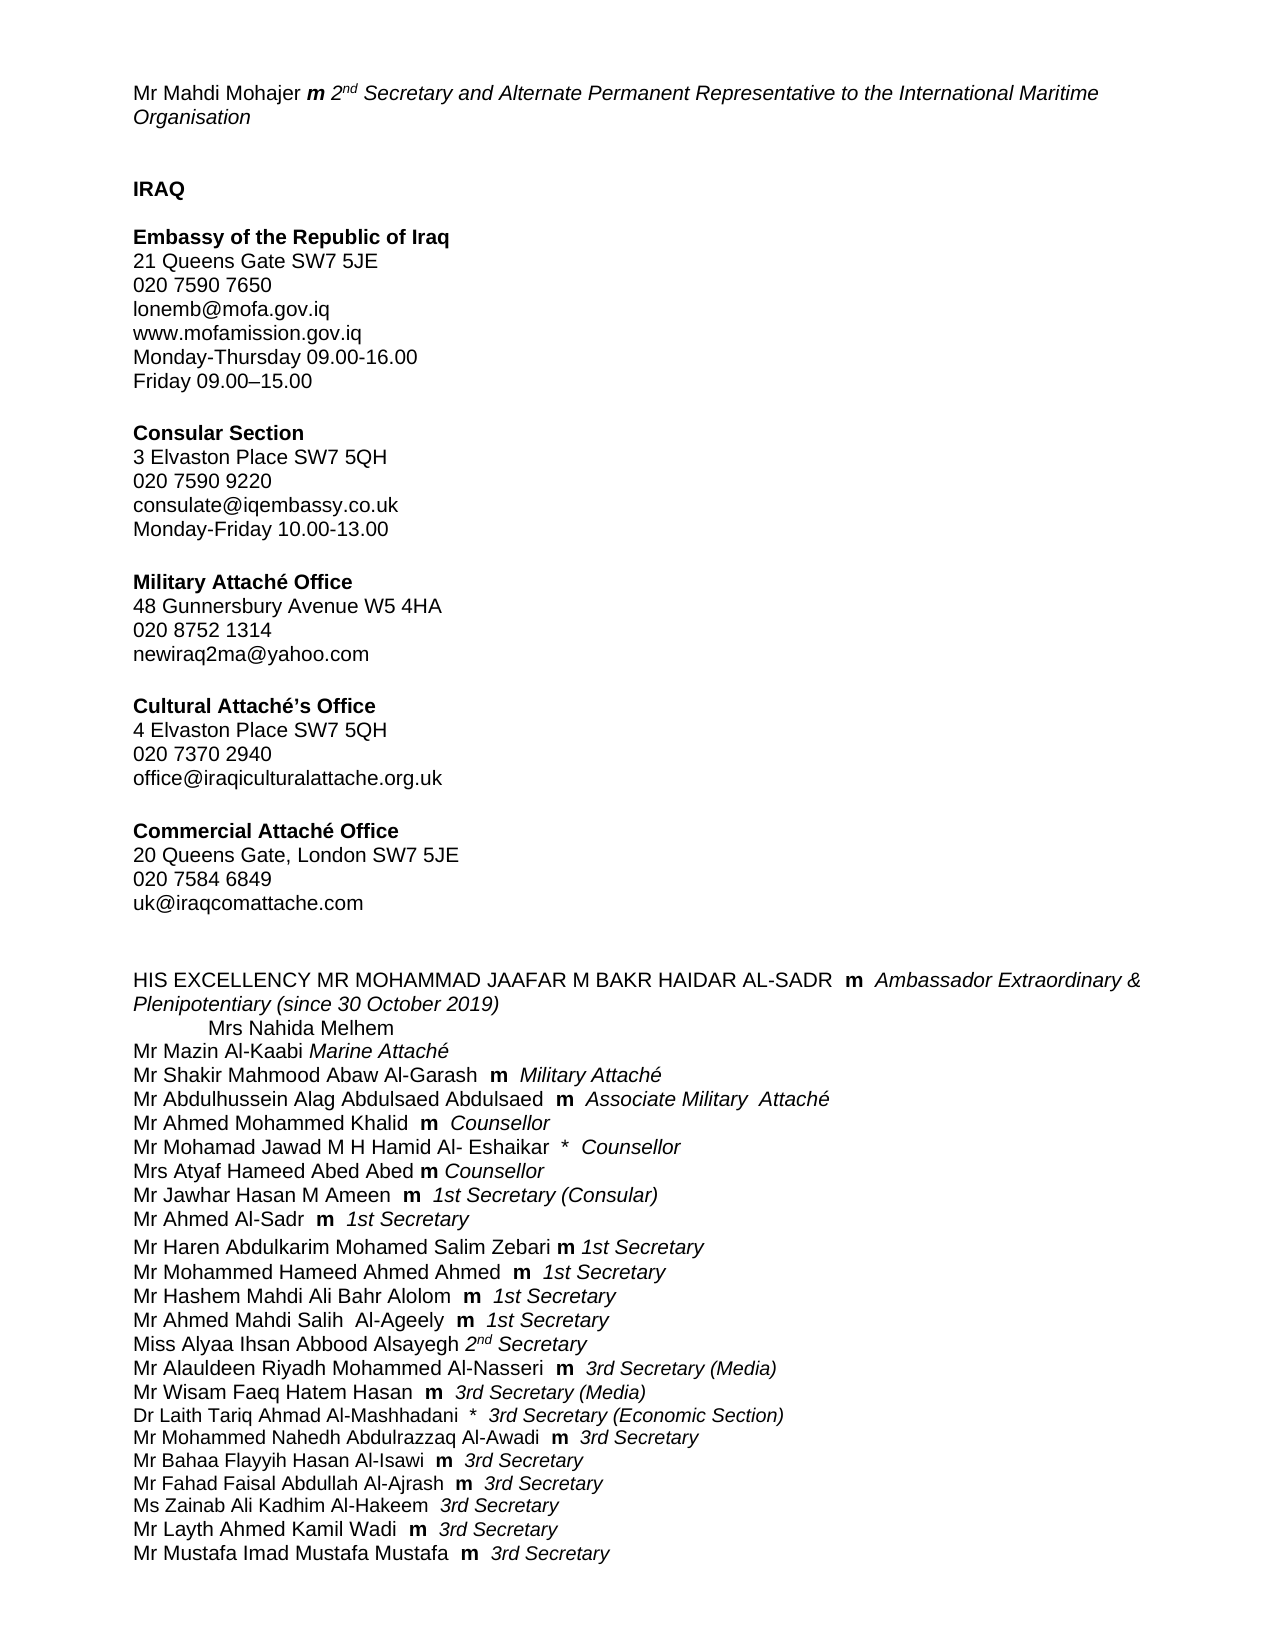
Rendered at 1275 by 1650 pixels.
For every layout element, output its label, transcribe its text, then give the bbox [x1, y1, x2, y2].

text Mr Ahmed Mohammed Khalid m Counsellor [133, 1111, 1181, 1135]
text lonemb@mofa.gov.iq [133, 297, 1181, 321]
text Mr Layth Ahmed Kamil Wadi m 3rd Secretary [133, 1517, 1181, 1541]
text 020 8752 1314 [133, 618, 1181, 642]
text Mr Hashem Mahdi Ali Bahr Alolom m 1st Secretary [133, 1284, 1181, 1308]
text Ms Zainab Ali Kadhim Al-Hakeem 3rd Secretary [133, 1494, 1181, 1517]
text office@iraqiculturalattache.org.uk [133, 766, 1181, 790]
text Mr Fahad Faisal Abdullah Al-Ajrash m 3rd Secretary [133, 1472, 1181, 1494]
text Mr Wisam Faeq Hatem Hasan m 3rd Secretary (Media) [133, 1379, 1181, 1403]
text Mr Shakir Mahmood Abaw Al-Garash m Military Attaché [133, 1063, 1181, 1087]
text Mrs Atyaf Hameed Abed Abed m Counsellor [133, 1159, 1181, 1183]
text HIS EXCELLENCY MR MOHAMMAD JAAFAR M BAKR HAIDAR AL-SADR m Ambassador Extraordinary & Plenipotentiary (since 30 October 2019) [133, 967, 1181, 1015]
text 4 Elvaston Place SW7 5QH [133, 718, 1181, 742]
text 020 7584 6849 [133, 867, 1181, 891]
text Military Attaché Office [133, 570, 1181, 594]
text Cultural Attaché’s Office [133, 694, 1181, 718]
text Miss Alyaa Ihsan Abbood Alsayegh 2nd Secretary [133, 1332, 1181, 1356]
text 48 Gunnersbury Avenue W5 4HA [133, 594, 1181, 618]
text Mrs Nahida Melhem [133, 1015, 1181, 1039]
text Commercial Attaché Office [133, 819, 1181, 843]
text 020 7590 7650 [133, 273, 1181, 297]
list 3 Elvaston Place SW7 5QH [133, 445, 1181, 469]
text Mr Bahaa Flayyih Hasan Al-Isawi m 3rd Secretary [133, 1449, 1181, 1472]
text Mr Mohammed Nahedh Abdulrazzaq Al-Awadi m 3rd Secretary [133, 1426, 1181, 1449]
text Dr Laith Tariq Ahmad Al-Mashhadani * 3rd Secretary (Economic Section) [133, 1403, 1181, 1426]
text 020 7370 2940 [133, 742, 1181, 766]
list Monday-Friday 10.00-13.00 [133, 517, 1181, 541]
text Mr Ahmed Al-Sadr m 1st Secretary [133, 1207, 1181, 1231]
text Mr Ahmed Mahdi Salih Al-Ageely m 1st Secretary [133, 1308, 1181, 1332]
text Embassy of the Republic of Iraq [133, 225, 1181, 249]
text Mr Jawhar Hasan M Ameen m 1st Secretary (Consular) [133, 1183, 1181, 1207]
text Mr Abdulhussein Alag Abdulsaed Abdulsaed m Associate Military Attaché [133, 1087, 1181, 1111]
text Mr Mustafa Imad Mustafa Mustafa m 3rd Secretary [133, 1541, 1181, 1565]
text Mr Mazin Al-Kaabi Marine Attaché [133, 1039, 1181, 1063]
text 20 Queens Gate, London SW7 5JE [133, 843, 1181, 867]
text 21 Queens Gate SW7 5JE [133, 249, 1181, 273]
text Mr Mohamad Jawad M H Hamid Al- Eshaikar * Counsellor [133, 1135, 1181, 1159]
text Mr Mohammed Hameed Ahmed Ahmed m 1st Secretary [133, 1260, 1181, 1284]
text newiraq2ma@yahoo.com [133, 642, 1181, 666]
text Consular Section [133, 421, 1181, 445]
list 020 7590 9220 [133, 469, 1181, 493]
text uk@iraqcomattache.com [133, 891, 1181, 915]
text Mr Mahdi Mohajer m 2nd Secretary and Alternate Permanent Representative to the International Maritime Organisation [133, 81, 1181, 129]
list consulate@iqembassy.co.uk [133, 493, 1181, 517]
text IRAQ [133, 177, 1181, 201]
text Friday 09.00–15.00 [133, 368, 1181, 392]
text Mr Alauldeen Riyadh Mohammed Al-Nasseri m 3rd Secretary (Media) [133, 1356, 1181, 1379]
text www.mofamission.gov.iq [133, 321, 1181, 344]
text Mr Haren Abdulkarim Mohamed Salim Zebari m 1st Secretary [133, 1231, 1181, 1260]
text Monday-Thursday 09.00-16.00 [133, 344, 1181, 368]
